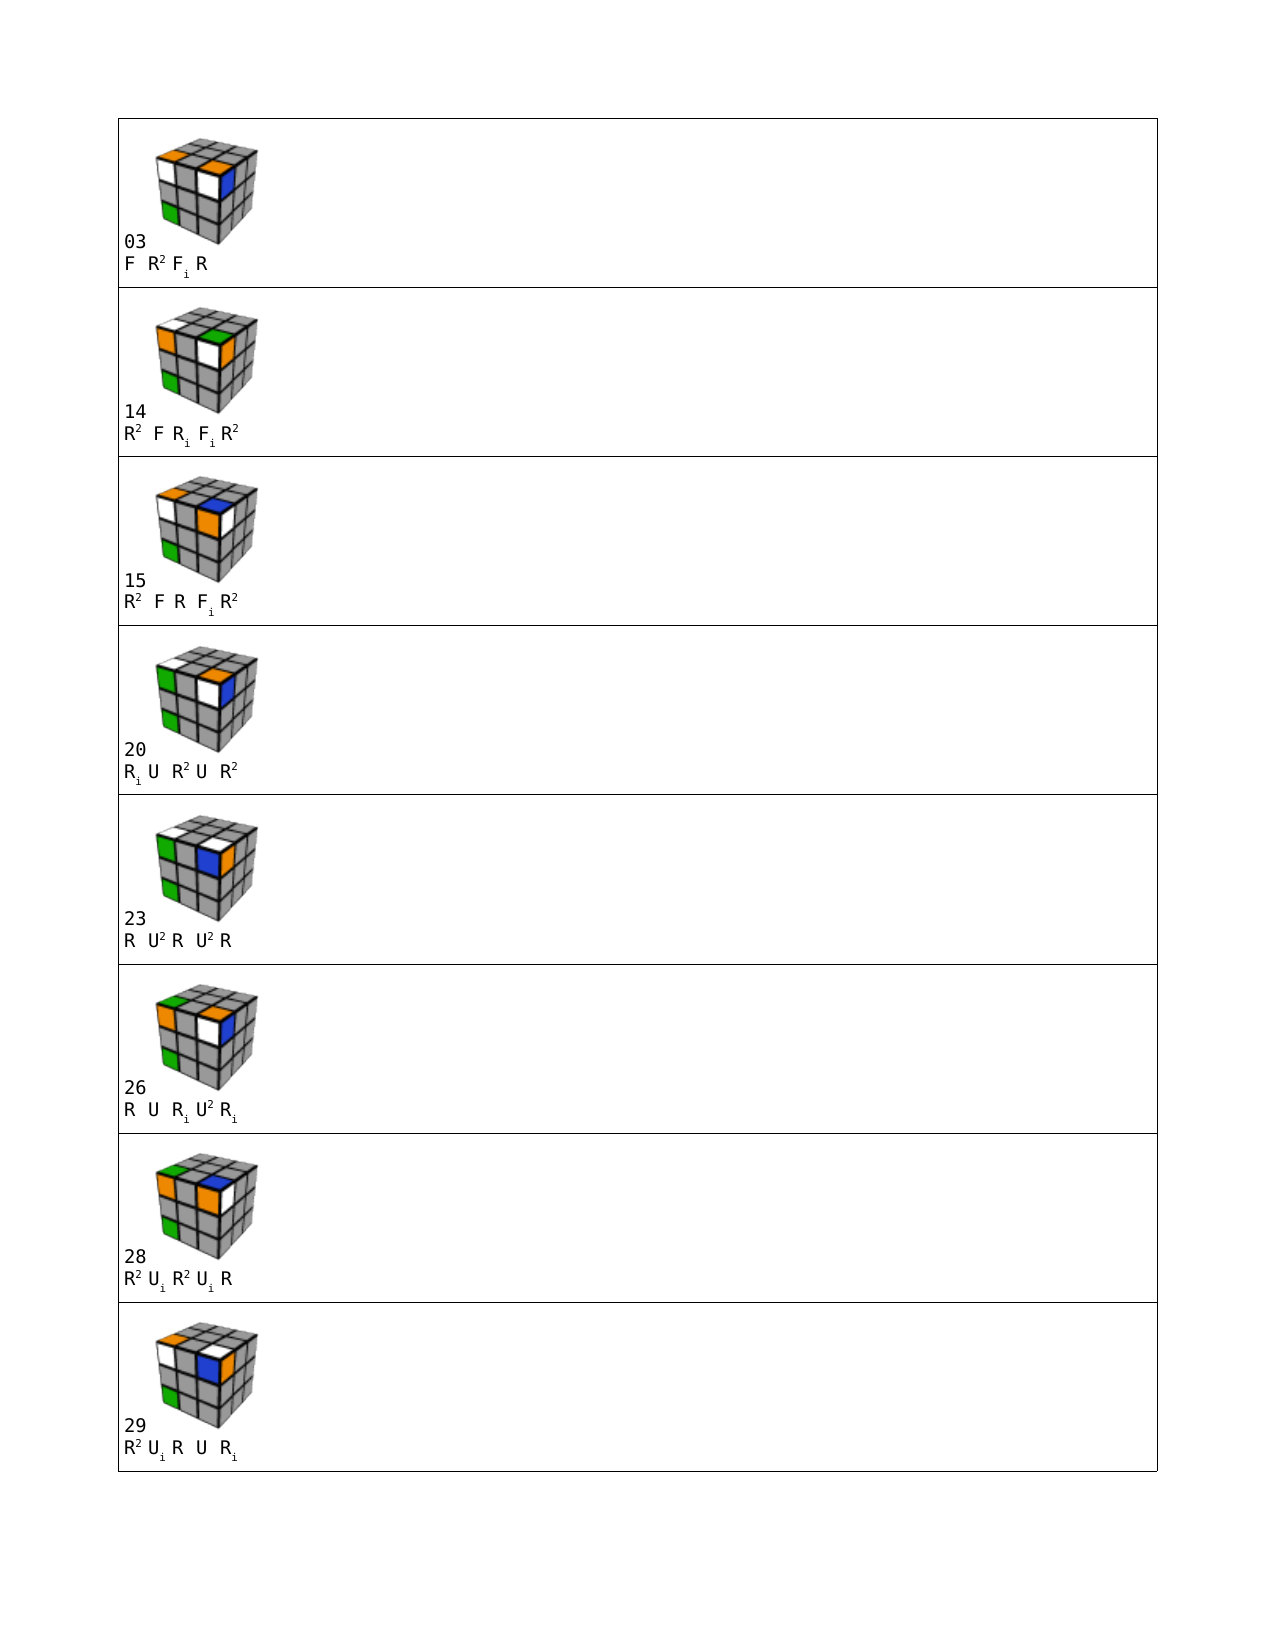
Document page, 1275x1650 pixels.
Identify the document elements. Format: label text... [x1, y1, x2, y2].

table_header Ri [220, 1099, 244, 1127]
table_cell 20 [119, 626, 1157, 794]
table_header F [154, 592, 174, 619]
table_header Ri [220, 1437, 244, 1465]
table_header R [172, 930, 196, 958]
picture [146, 1138, 272, 1264]
table_header R2 [172, 1268, 196, 1296]
picture [146, 123, 272, 249]
picture [146, 462, 272, 587]
picture [146, 1307, 272, 1433]
table_header R [172, 1437, 196, 1465]
picture [146, 293, 272, 418]
table_header Ui [196, 1268, 221, 1296]
picture [146, 800, 272, 926]
table_cell 29 [119, 1303, 1157, 1471]
table_header Ri [172, 1099, 196, 1127]
table_header 03 [119, 119, 1157, 287]
table_cell 26 [119, 965, 1157, 1132]
table_header F [153, 423, 173, 450]
table_header U [196, 1437, 220, 1465]
table_header U2 [196, 930, 220, 958]
table_header Ri [173, 423, 198, 450]
table_header U [196, 761, 220, 788]
picture [146, 631, 272, 757]
table_header U2 [148, 930, 172, 958]
table_header Fi [198, 423, 221, 450]
table_cell 23 [119, 795, 1157, 963]
table_header R2 [124, 423, 153, 450]
table_header Ri [124, 761, 148, 788]
table_header R2 [220, 761, 244, 788]
table_cell 28 [119, 1134, 1157, 1302]
table_header U2 [196, 1099, 220, 1127]
table_header R [221, 1268, 245, 1296]
table_header Ui [148, 1268, 172, 1296]
table_header R [124, 1099, 148, 1127]
table_header Ui [148, 1437, 172, 1465]
table_header Fi [197, 592, 220, 619]
table_header R2 [221, 423, 244, 450]
table_header F [124, 254, 148, 281]
table_header Fi [172, 254, 196, 281]
table_header U [148, 761, 172, 788]
table_header R2 [172, 761, 196, 788]
table_header R [124, 930, 148, 958]
table_header R2 [220, 592, 244, 619]
table_header R2 [124, 1268, 148, 1296]
table_header R2 [124, 1437, 148, 1465]
table_header R2 [124, 592, 154, 619]
table_cell 15 [119, 457, 1157, 625]
picture [146, 969, 272, 1095]
table_header R [196, 254, 220, 281]
table_cell 14 [119, 288, 1157, 456]
table_header R [174, 592, 197, 619]
table_header R2 [148, 254, 172, 281]
table_header R [220, 930, 244, 958]
table_header U [148, 1099, 172, 1127]
